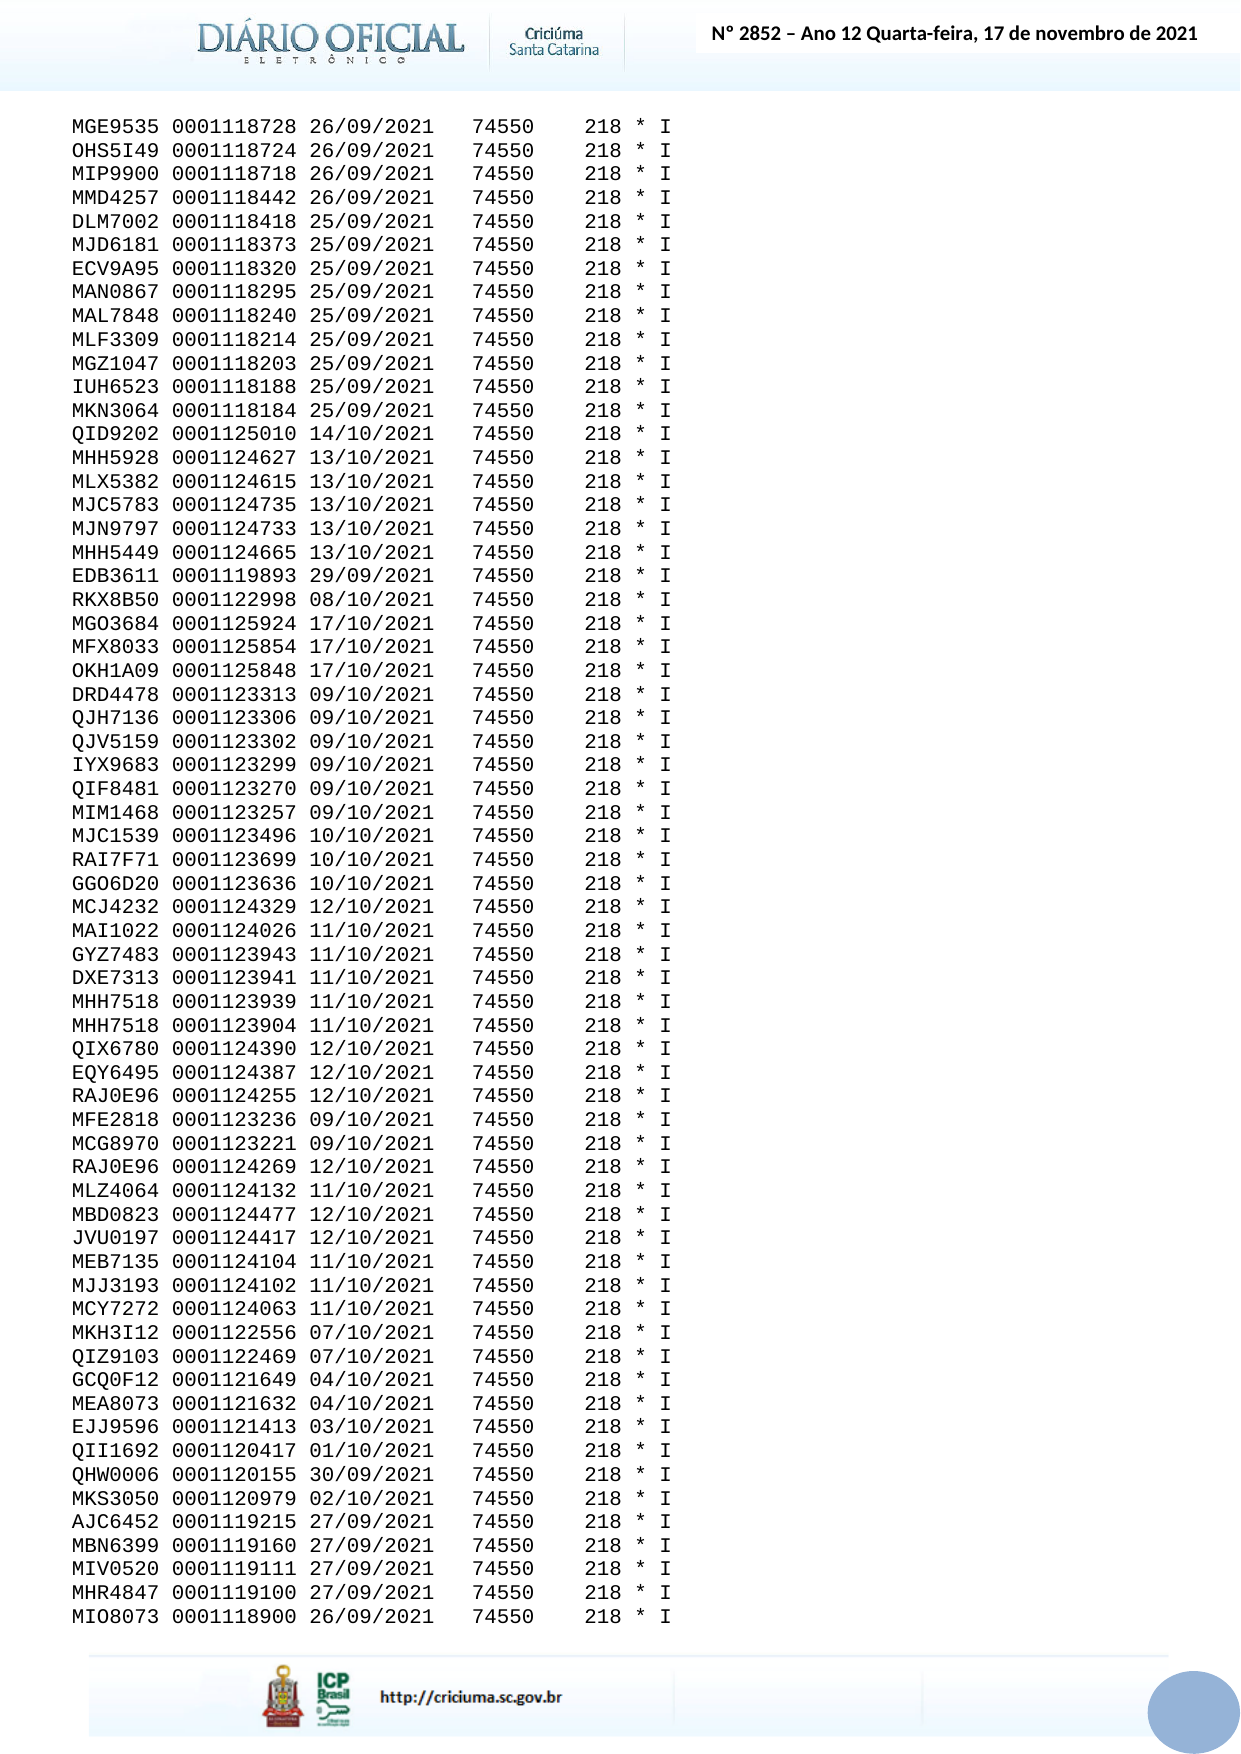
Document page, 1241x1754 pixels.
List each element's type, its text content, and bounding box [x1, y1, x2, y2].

text MGO3684 0001125924 17/10/2021 74550 218 * I [59, 613, 1181, 636]
text MLF3309 0001118214 25/09/2021 74550 218 * I [59, 329, 1181, 352]
text MBD0823 0001124477 12/10/2021 74550 218 * I [59, 1204, 1181, 1227]
text RAI7F71 0001123699 10/10/2021 74550 218 * I [59, 849, 1181, 873]
text MJD6181 0001118373 25/09/2021 74550 218 * I [59, 234, 1181, 258]
text AJC6452 0001119215 27/09/2021 74550 218 * I [59, 1511, 1181, 1535]
text MMD4257 0001118442 26/09/2021 74550 218 * I [59, 187, 1181, 211]
text MJC5783 0001124735 13/10/2021 74550 218 * I [59, 494, 1181, 518]
text MCG8970 0001123221 09/10/2021 74550 218 * I [59, 1133, 1181, 1156]
text MBN6399 0001119160 27/09/2021 74550 218 * I [59, 1535, 1181, 1558]
text RAJ0E96 0001124269 12/10/2021 74550 218 * I [59, 1156, 1181, 1180]
text IYX9683 0001123299 09/10/2021 74550 218 * I [59, 754, 1181, 778]
text DXE7313 0001123941 11/10/2021 74550 218 * I [59, 967, 1181, 991]
text MFE2818 0001123236 09/10/2021 74550 218 * I [59, 1109, 1181, 1133]
text MLX5382 0001124615 13/10/2021 74550 218 * I [59, 471, 1181, 494]
text QIF8481 0001123270 09/10/2021 74550 218 * I [59, 778, 1181, 802]
text MGE9535 0001118728 26/09/2021 74550 218 * I [59, 116, 1181, 140]
text MJN9797 0001124733 13/10/2021 74550 218 * I [59, 518, 1181, 542]
text MHH7518 0001123904 11/10/2021 74550 218 * I [59, 1014, 1181, 1038]
text MAL7848 0001118240 25/09/2021 74550 218 * I [59, 305, 1181, 329]
text QIZ9103 0001122469 07/10/2021 74550 218 * I [59, 1346, 1181, 1369]
text GCQ0F12 0001121649 04/10/2021 74550 218 * I [59, 1369, 1181, 1393]
text GGO6D20 0001123636 10/10/2021 74550 218 * I [59, 873, 1181, 896]
text MIM1468 0001123257 09/10/2021 74550 218 * I [59, 802, 1181, 825]
text MEB7135 0001124104 11/10/2021 74550 218 * I [59, 1251, 1181, 1275]
text MCJ4232 0001124329 12/10/2021 74550 218 * I [59, 896, 1181, 920]
text RAJ0E96 0001124255 12/10/2021 74550 218 * I [59, 1086, 1181, 1109]
text MIV0520 0001119111 27/09/2021 74550 218 * I [59, 1558, 1181, 1582]
text MHH5449 0001124665 13/10/2021 74550 218 * I [59, 542, 1181, 565]
text OHS5I49 0001118724 26/09/2021 74550 218 * I [59, 140, 1181, 163]
text QJH7136 0001123306 09/10/2021 74550 218 * I [59, 707, 1181, 731]
text MKN3064 0001118184 25/09/2021 74550 218 * I [59, 400, 1181, 423]
text MHR4847 0001119100 27/09/2021 74550 218 * I [59, 1582, 1181, 1606]
text EDB3611 0001119893 29/09/2021 74550 218 * I [59, 565, 1181, 589]
text JVU0197 0001124417 12/10/2021 74550 218 * I [59, 1227, 1181, 1251]
text EJJ9596 0001121413 03/10/2021 74550 218 * I [59, 1417, 1181, 1440]
text OKH1A09 0001125848 17/10/2021 74550 218 * I [59, 660, 1181, 683]
text QIX6780 0001124390 12/10/2021 74550 218 * I [59, 1038, 1181, 1062]
text MAN0867 0001118295 25/09/2021 74550 218 * I [59, 282, 1181, 305]
text MJJ3193 0001124102 11/10/2021 74550 218 * I [59, 1275, 1181, 1298]
text DRD4478 0001123313 09/10/2021 74550 218 * I [59, 683, 1181, 707]
text MEA8073 0001121632 04/10/2021 74550 218 * I [59, 1393, 1181, 1417]
text QID9202 0001125010 14/10/2021 74550 218 * I [59, 423, 1181, 447]
text DLM7002 0001118418 25/09/2021 74550 218 * I [59, 211, 1181, 234]
text MAI1022 0001124026 11/10/2021 74550 218 * I [59, 920, 1181, 944]
text MIO8073 0001118900 26/09/2021 74550 218 * I [59, 1606, 1181, 1629]
text MLZ4064 0001124132 11/10/2021 74550 218 * I [59, 1180, 1181, 1204]
text QHW0006 0001120155 30/09/2021 74550 218 * I [59, 1464, 1181, 1487]
text QII1692 0001120417 01/10/2021 74550 218 * I [59, 1440, 1181, 1464]
text MKS3050 0001120979 02/10/2021 74550 218 * I [59, 1487, 1181, 1511]
text MKH3I12 0001122556 07/10/2021 74550 218 * I [59, 1322, 1181, 1346]
text MJC1539 0001123496 10/10/2021 74550 218 * I [59, 825, 1181, 849]
text MHH7518 0001123939 11/10/2021 74550 218 * I [59, 991, 1181, 1014]
text MHH5928 0001124627 13/10/2021 74550 218 * I [59, 447, 1181, 471]
text MFX8033 0001125854 17/10/2021 74550 218 * I [59, 636, 1181, 660]
text QJV5159 0001123302 09/10/2021 74550 218 * I [59, 731, 1181, 754]
text EQY6495 0001124387 12/10/2021 74550 218 * I [59, 1062, 1181, 1086]
text MCY7272 0001124063 11/10/2021 74550 218 * I [59, 1298, 1181, 1322]
text MGZ1047 0001118203 25/09/2021 74550 218 * I [59, 352, 1181, 376]
text IUH6523 0001118188 25/09/2021 74550 218 * I [59, 376, 1181, 400]
text GYZ7483 0001123943 11/10/2021 74550 218 * I [59, 944, 1181, 967]
text RKX8B50 0001122998 08/10/2021 74550 218 * I [59, 589, 1181, 613]
text ECV9A95 0001118320 25/09/2021 74550 218 * I [59, 258, 1181, 282]
text MIP9900 0001118718 26/09/2021 74550 218 * I [59, 163, 1181, 187]
